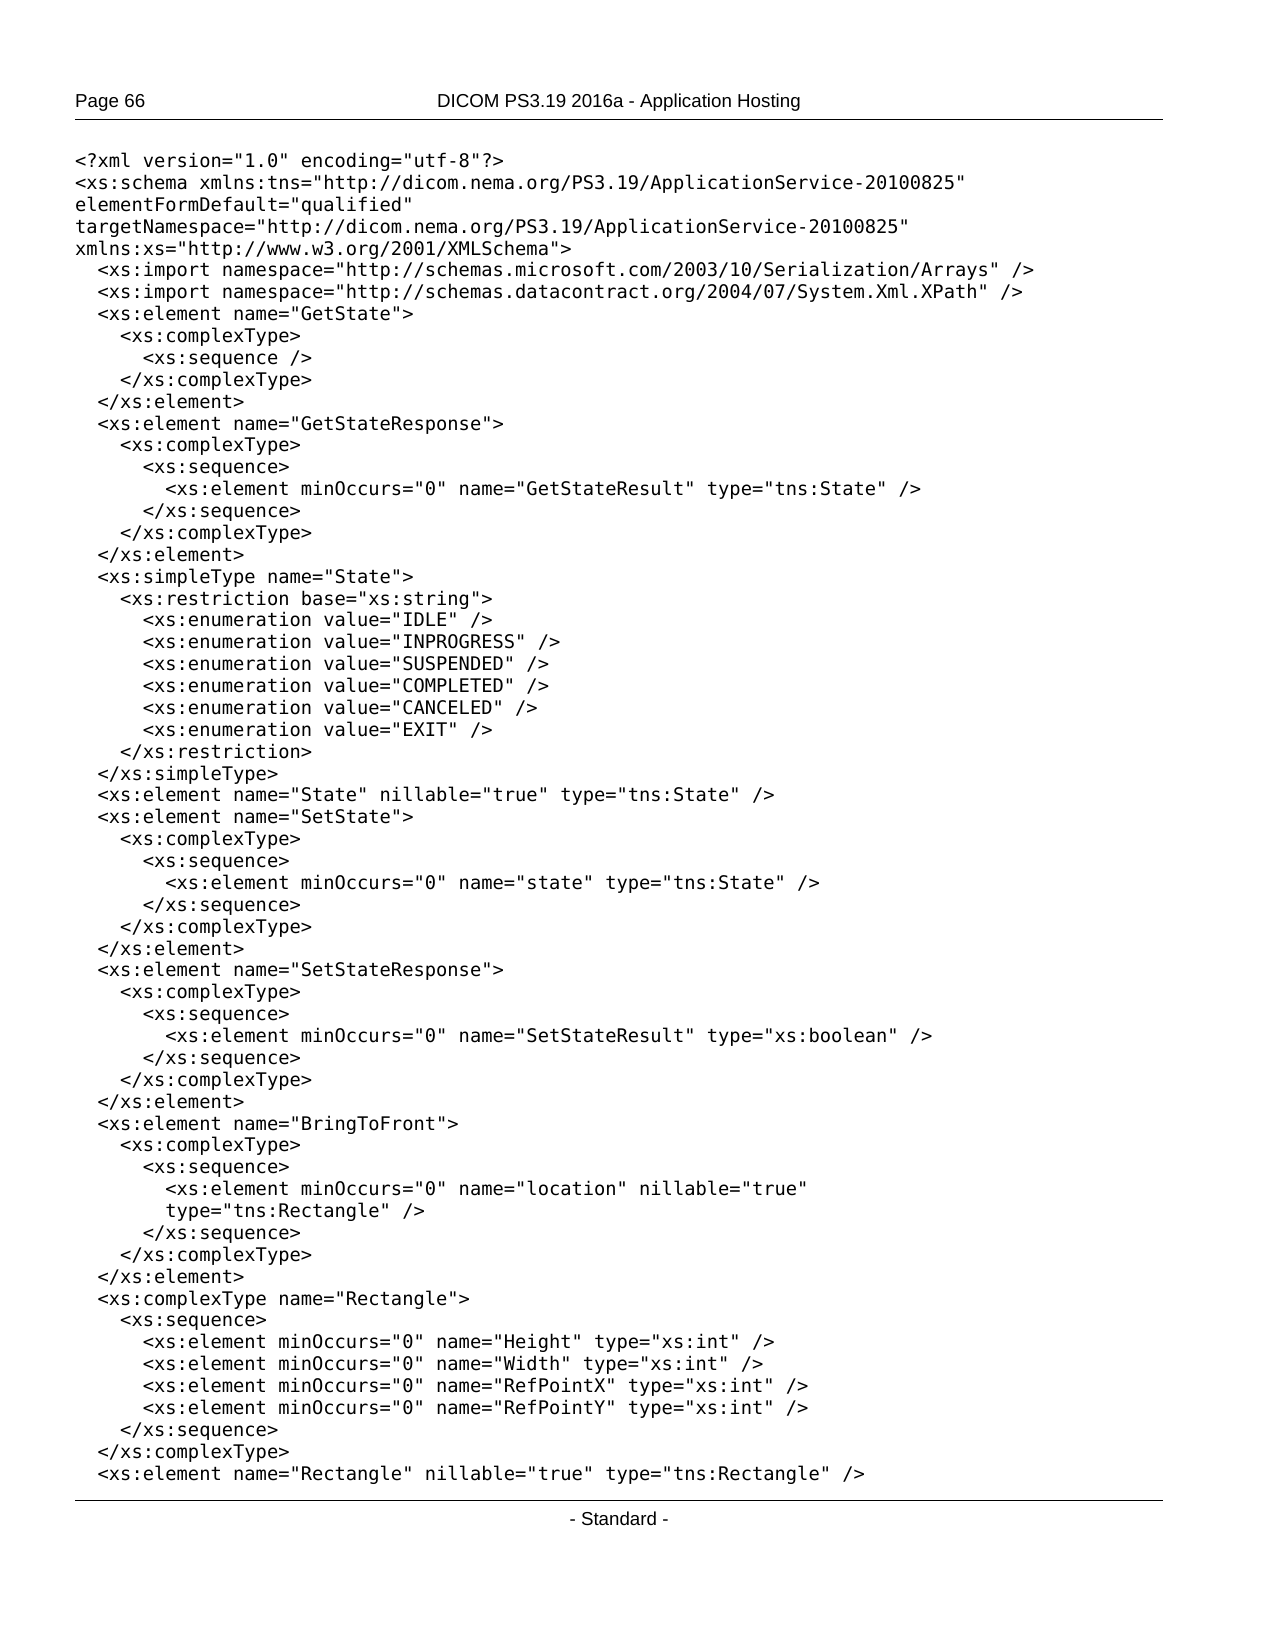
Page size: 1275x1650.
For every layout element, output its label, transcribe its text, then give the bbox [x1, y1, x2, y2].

text <?xml version="1.0" encoding="utf-8"?> <xs:schema xmlns:tns="http://dicom.nema.org/PS3.19/ApplicationService-20100825" elementFormDefault="qualified" targetNamespace="http://dicom.nema.org/PS3.19/ApplicationService-20100825" xmlns:xs="http://www.w3.org/2001/XMLSchema"> <xs:import namespace="http://schemas.microsoft.com/2003/10/Serialization/Arrays" /> <xs:import namespace="http://schemas.datacontract.org/2004/07/System.Xml.XPath" /> <xs:element name="GetState"> <xs:complexType> <xs:sequence /> </xs:complexType> </xs:element> <xs:element name="GetStateResponse"> <xs:complexType> <xs:sequence> <xs:element minOccurs="0" name="GetStateResult" type="tns:State" /> </xs:sequence> </xs:complexType> </xs:element> <xs:simpleType name="State"> <xs:restriction base="xs:string"> <xs:enumeration value="IDLE" /> <xs:enumeration value="INPROGRESS" /> <xs:enumeration value="SUSPENDED" /> <xs:enumeration value="COMPLETED" /> <xs:enumeration value="CANCELED" /> <xs:enumeration value="EXIT" /> </xs:restriction> </xs:simpleType> <xs:element name="State" nillable="true" type="tns:State" /> <xs:element name="SetState"> <xs:complexType> <xs:sequence> <xs:element minOccurs="0" name="state" type="tns:State" /> </xs:sequence> </xs:complexType> </xs:element> <xs:element name="SetStateResponse"> <xs:complexType> <xs:sequence> <xs:element minOccurs="0" name="SetStateResult" type="xs:boolean" /> </xs:sequence> </xs:complexType> </xs:element> <xs:element name="BringToFront"> <xs:complexType> <xs:sequence> <xs:element minOccurs="0" name="location" nillable="true" type="tns:Rectangle" /> </xs:sequence> </xs:complexType> </xs:element> <xs:complexType name="Rectangle"> <xs:sequence> <xs:element minOccurs="0" name="Height" type="xs:int" /> <xs:element minOccurs="0" name="Width" type="xs:int" /> <xs:element minOccurs="0" name="RefPointX" type="xs:int" /> <xs:element minOccurs="0" name="RefPointY" type="xs:int" /> </xs:sequence> </xs:complexType> <xs:element name="Rectangle" nillable="true" type="tns:Rectangle" /> [75, 150, 1162, 1484]
